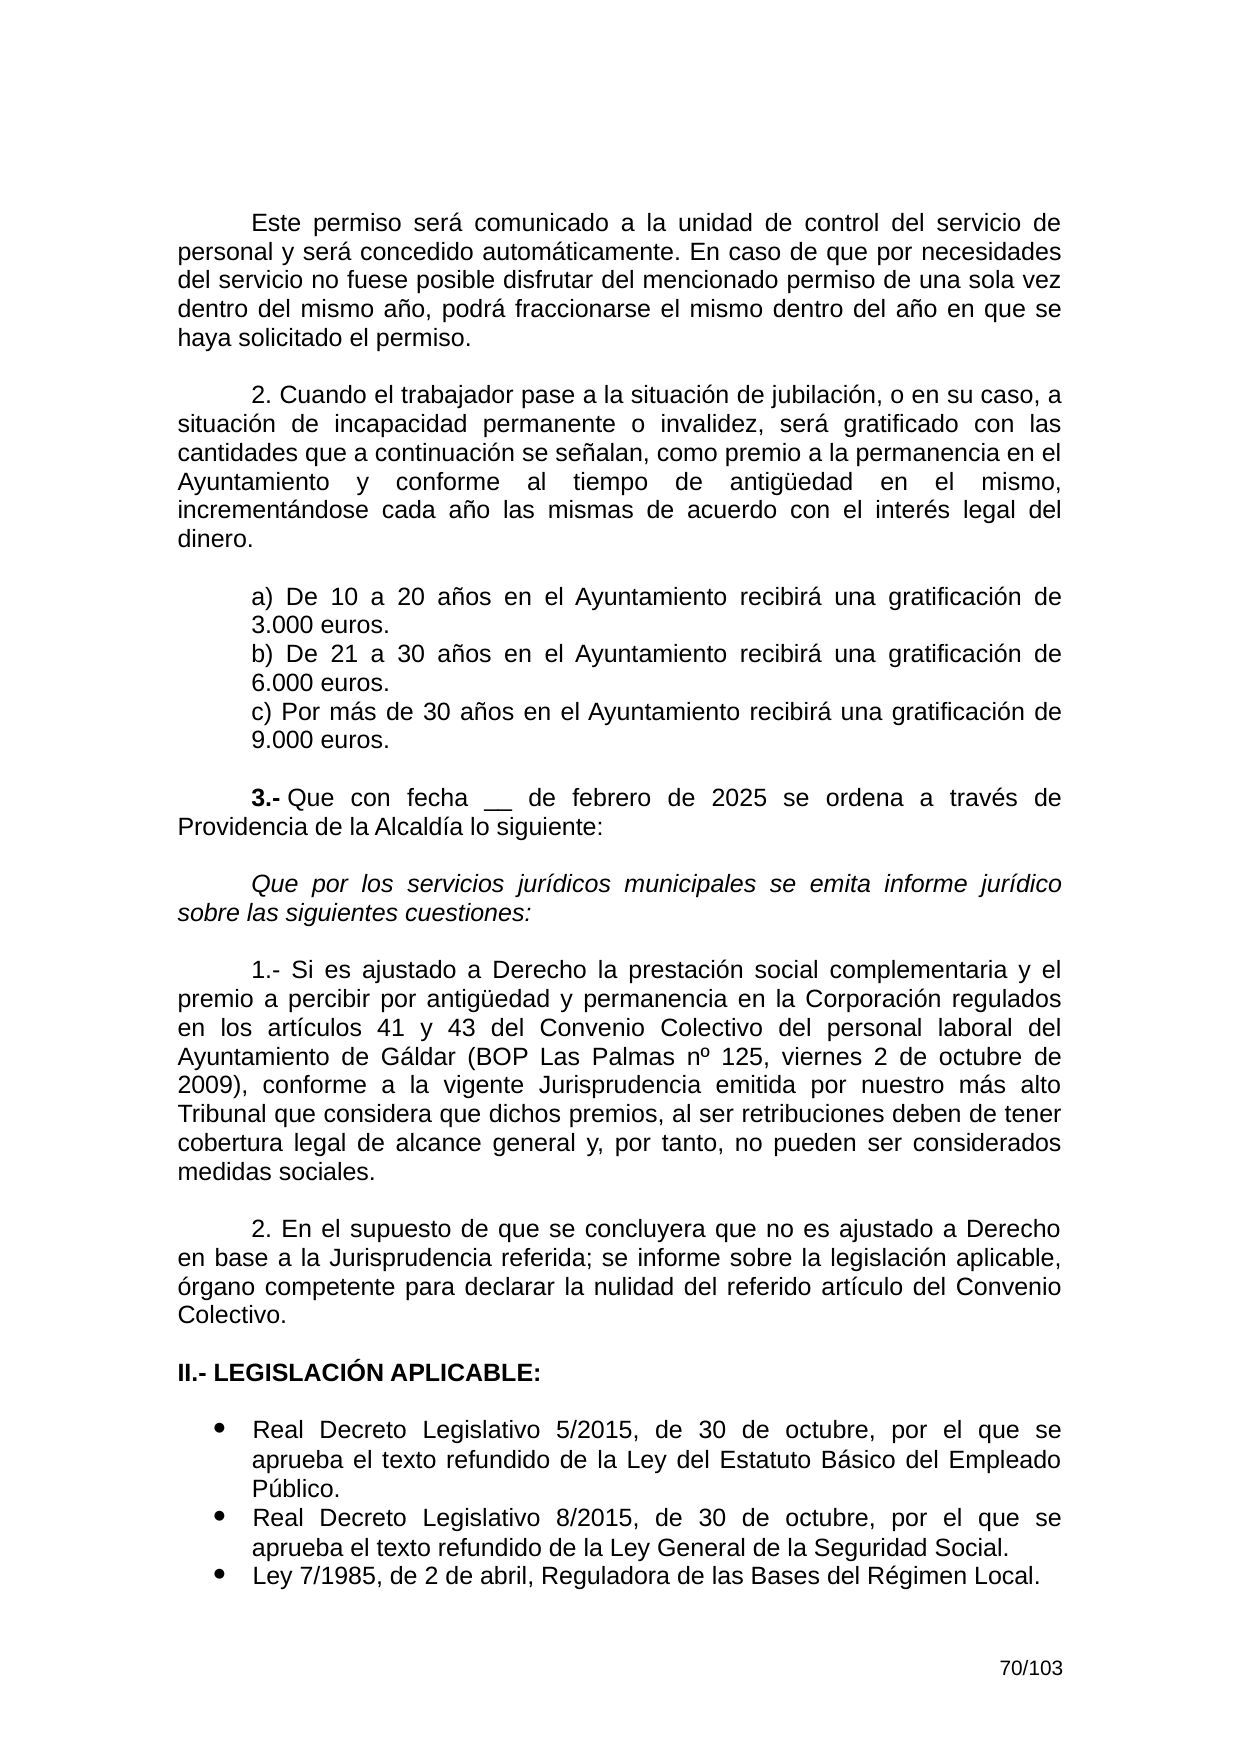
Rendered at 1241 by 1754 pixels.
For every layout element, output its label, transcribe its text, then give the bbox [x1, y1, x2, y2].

list Real Decreto Legislativo 8/2015, de 30 de octubre, por el que se aprueba el texto refundido de la Ley General de la Seguridad Social. [214, 1503, 1063, 1561]
text a) De 10 a 20 años en el Ayuntamiento recibirá una gratificación de 3.000 euros. [251, 582, 1063, 639]
text 2. Cuando el trabajador pase a la situación de jubilación, o en su caso, a situación de incapacidad permanente o invalidez, será gratificado con las cantidades que a continuación se señalan, como premio a la permanencia en el Ayuntamiento y conforme al tiempo de antigüedad en el mismo, incrementándose cada año las mismas de acuerdo con el interés legal del dinero. [177, 380, 1063, 553]
list Ley 7/1985, de 2 de abril, Reguladora de las Bases del Régimen Local. [214, 1561, 1063, 1591]
text 1.- Si es ajustado a Derecho la prestación social complementaria y el premio a percibir por antigüedad y permanencia en la Corporación regulados en los artículos 41 y 43 del Convenio Colectivo del personal laboral del Ayuntamiento de Gáldar (BOP Las Palmas nº 125, viernes 2 de octubre de 2009), conforme a la vigente Jurisprudencia emitida por nuestro más alto Tribunal que considera que dichos premios, al ser retribuciones deben de tener cobertura legal de alcance general y, por tanto, no pueden ser considerados medidas sociales. [177, 955, 1063, 1185]
text II.- LEGISLACIÓN APLICABLE: [177, 1358, 1063, 1387]
list Real Decreto Legislativo 5/2015, de 30 de octubre, por el que se aprueba el texto refundido de la Ley del Estatuto Básico del Empleado Público. [214, 1415, 1063, 1503]
text c) Por más de 30 años en el Ayuntamiento recibirá una gratificación de 9.000 euros. [251, 697, 1063, 754]
text Que por los servicios jurídicos municipales se emita informe jurídico sobre las siguientes cuestiones: [177, 869, 1063, 927]
text 3.- Que con fecha __ de febrero de 2025 se ordena a través de Providencia de la Alcaldía lo siguiente: [177, 783, 1063, 840]
text 2. En el supuesto de que se concluyera que no es ajustado a Derecho en base a la Jurisprudencia referida; se informe sobre la legislación aplicable, órgano competente para declarar la nulidad del referido artículo del Convenio Colectivo. [177, 1214, 1063, 1329]
text b) De 21 a 30 años en el Ayuntamiento recibirá una gratificación de 6.000 euros. [251, 639, 1063, 697]
text Este permiso será comunicado a la unidad de control del servicio de personal y será concedido automáticamente. En caso de que por necesidades del servicio no fuese posible disfrutar del mencionado permiso de una sola vez dentro del mismo año, podrá fraccionarse el mismo dentro del año en que se haya solicitado el permiso. [177, 208, 1063, 352]
